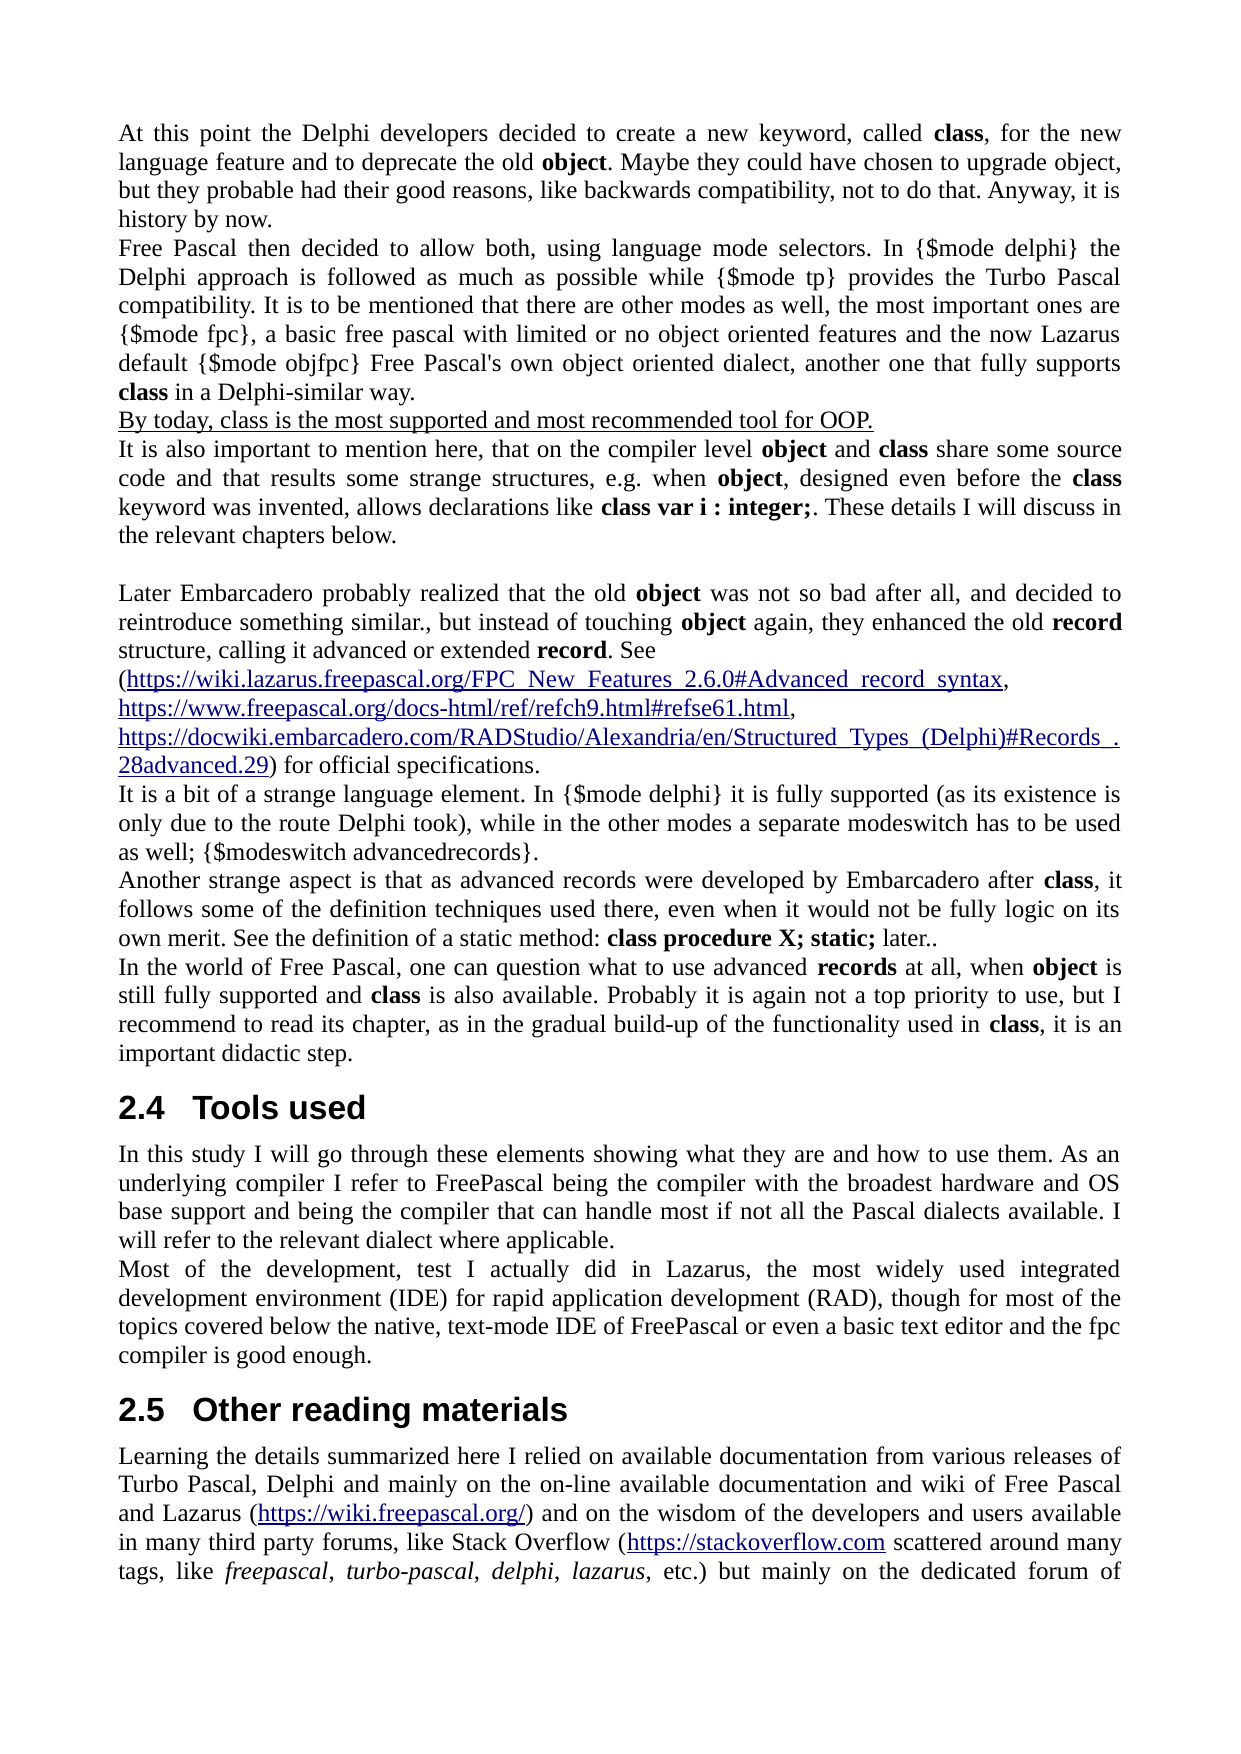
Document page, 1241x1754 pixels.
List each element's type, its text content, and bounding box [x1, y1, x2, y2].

text Free Pascal then decided to allow both, using language mode selectors. In {$mode delphi} the Delphi approach is followed as much as possible while {$mode tp} provides the Turbo Pascal compatibility. It is to be mentioned that there are other modes as well, the most important ones are {$mode fpc}, a basic free pascal with limited or no object oriented features and the now Lazarus default {$mode objfpc} Free Pascal's own object oriented dialect, another one that fully supports class in a Delphi-similar way. [118, 233, 1122, 406]
text Later Embarcadero probably realized that the old object was not so bad after all, and decided to reintroduce something similar., but instead of touching object again, they enhanced the old record structure, calling it advanced or extended record. See [118, 578, 1122, 664]
text It is also important to mention here, that on the compiler level object and class share some source code and that results some strange structures, e.g. when object, designed even before the class keyword was invented, allows declarations like class var i : integer;. These details I will discuss in the relevant chapters below. [118, 434, 1122, 549]
text Learning the details summarized here I relied on available documentation from various releases of Turbo Pascal, Delphi and mainly on the on-line available documentation and wiki of Free Pascal and Lazarus (https://wiki.freepascal.org/) and on the wisdom of the developers and users available in many third party forums, like Stack Overflow (https://stackoverflow.com scattered around many tags, like freepascal, turbo-pascal, delphi, lazarus, etc.) but mainly on the dedicated forum of [118, 1441, 1122, 1584]
text It is a bit of a strange language element. In {$mode delphi} it is fully supported (as its existence is only due to the route Delphi took), while in the other modes a separate modeswitch has to be used as well; {$modeswitch advancedrecords}. [118, 779, 1122, 866]
text By today, class is the most supported and most recommended tool for OOP. [118, 406, 1122, 434]
text At this point the Delphi developers decided to create a new keyword, called class, for the new language feature and to deprecate the old object. Maybe they could have chosen to upgrade object, but they probable had their good reasons, like backwards compatibility, not to do that. Anyway, it is history by now. [118, 118, 1122, 233]
subtitle Tools used [118, 1088, 1122, 1126]
text In the world of Free Pascal, one can question what to use advanced records at all, when object is still fully supported and class is also available. Probably it is again not a top priority to use, but I recommend to read its chapter, as in the gradual build-up of the functionality used in class, it is an important didactic step. [118, 952, 1122, 1067]
text In this study I will go through these elements showing what they are and how to use them. As an underlying compiler I refer to FreePascal being the compiler with the broadest hardware and OS base support and being the compiler that can handle most if not all the Pascal dialects available. I will refer to the relevant dialect where applicable. [118, 1139, 1122, 1254]
subtitle Other reading materials [118, 1390, 1122, 1428]
text (https://wiki.lazarus.freepascal.org/FPC_New_Features_2.6.0#Advanced_record_syntax, https://www.freepascal.org/docs-html/ref/refch9.html#refse61.html, https://docwiki.embarcadero.com/RADStudio/Alexandria/en/Structured_Types_(Delphi)#Records_.28advanced.29) for official specifications. [118, 664, 1122, 779]
text Another strange aspect is that as advanced records were developed by Embarcadero after class, it follows some of the definition techniques used there, even when it would not be fully logic on its own merit. See the definition of a static method: class procedure X; static; later.. [118, 866, 1122, 952]
text Most of the development, test I actually did in Lazarus, the most widely used integrated development environment (IDE) for rapid application development (RAD), though for most of the topics covered below the native, text-mode IDE of FreePascal or even a basic text editor and the fpc compiler is good enough. [118, 1254, 1122, 1369]
